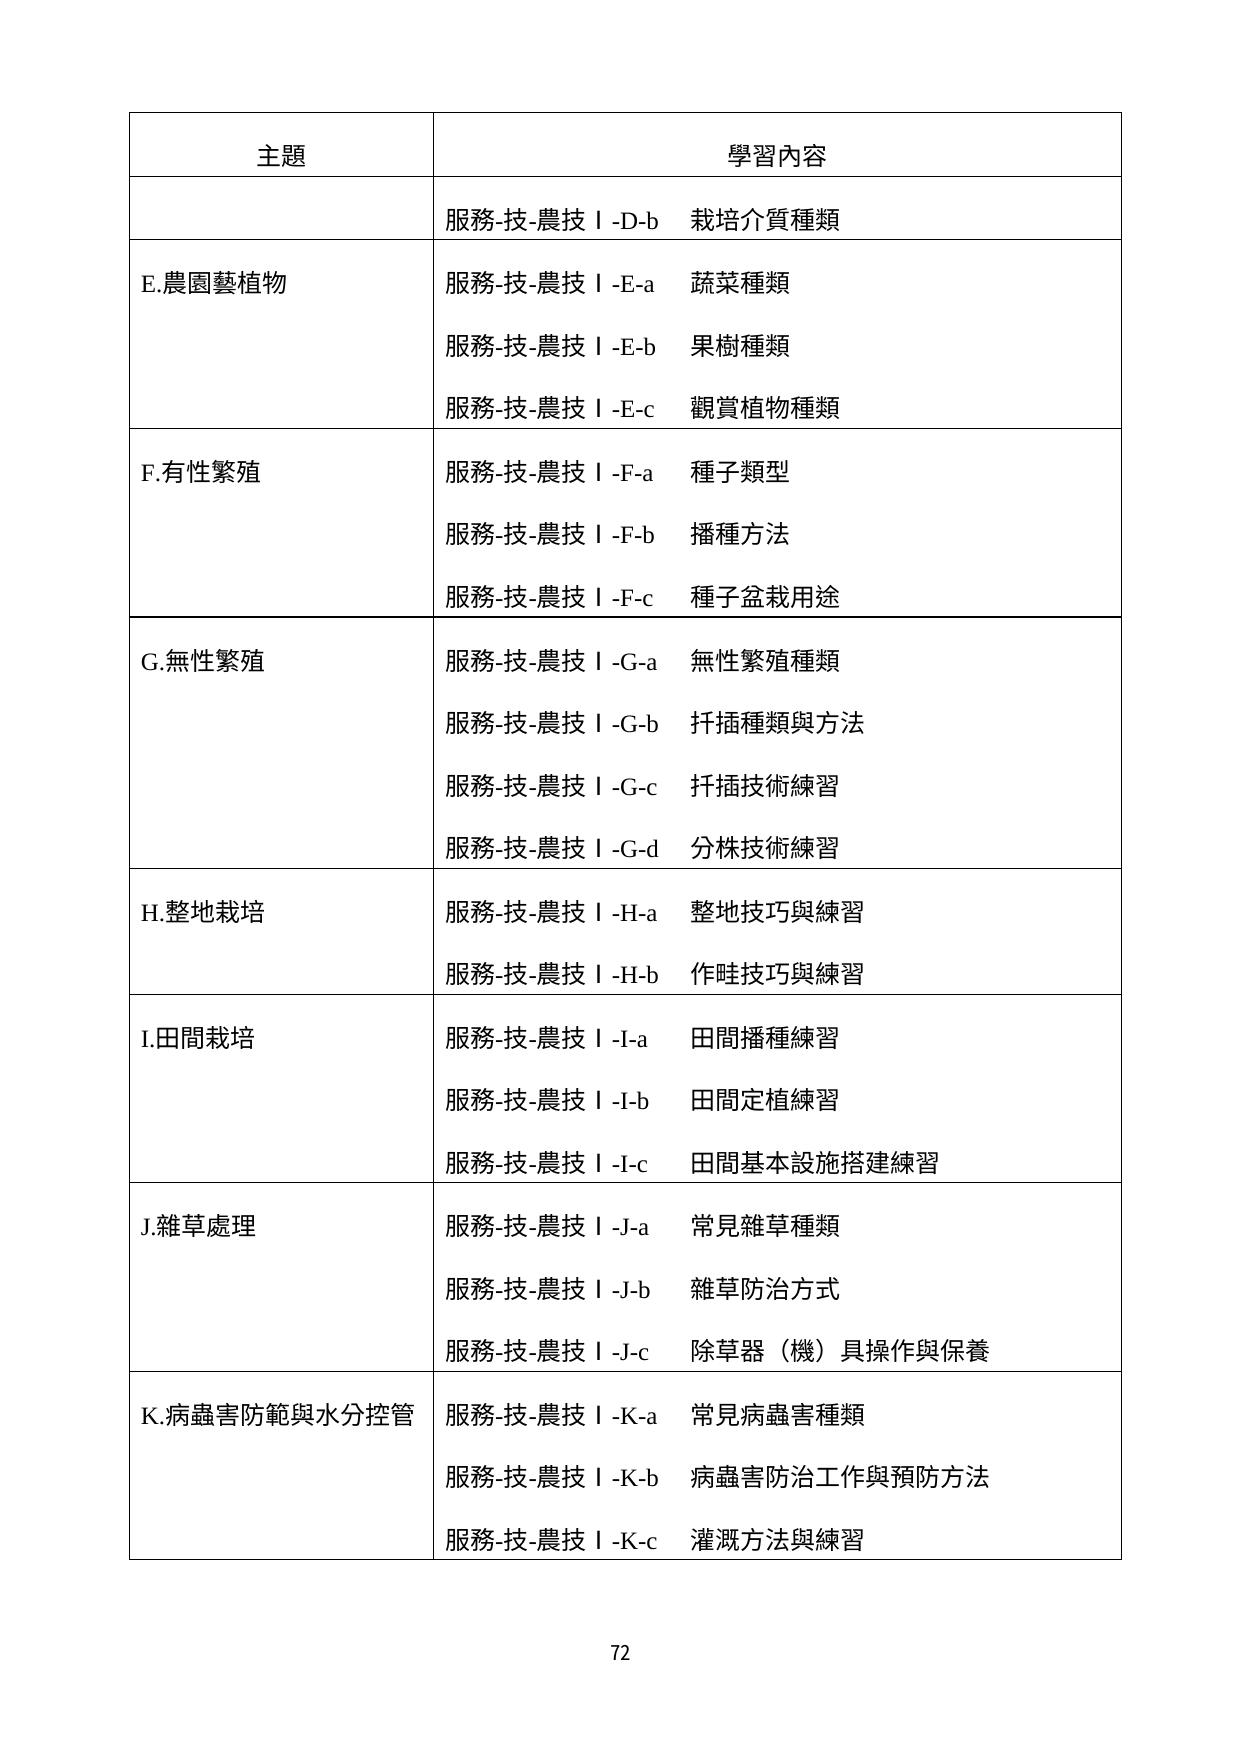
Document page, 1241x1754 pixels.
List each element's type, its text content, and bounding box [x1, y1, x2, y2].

table_cell I.田間栽培 [130, 995, 433, 1182]
table_cell 服務-技-農技Ⅰ-D-b [434, 177, 679, 239]
table_cell E.農園藝植物 [130, 240, 433, 428]
table_cell 種子類型 播種方法 種子盆栽用途 [679, 429, 1121, 616]
table_cell F.有性繁殖 [130, 429, 433, 616]
table_cell 服務-技-農技Ⅰ-J-a 服務-技-農技Ⅰ-J-b 服務-技-農技Ⅰ-J-c [434, 1183, 679, 1371]
table_cell 服務-技-農技Ⅰ-G-a 服務-技-農技Ⅰ-G-b 服務-技-農技Ⅰ-G-c 服務-技-農技Ⅰ-G-d [434, 618, 679, 867]
table_cell H.整地栽培 [130, 869, 433, 993]
table_header 主題 [130, 113, 433, 176]
table_cell K.病蟲害防範與水分控管 [130, 1372, 433, 1559]
table_cell 服務-技-農技Ⅰ-H-a 服務-技-農技Ⅰ-H-b [434, 869, 679, 993]
table_cell 無性繁殖種類 扦插種類與方法 扦插技術練習 分株技術練習 [679, 618, 1121, 867]
table_cell 服務-技-農技Ⅰ-K-a 服務-技-農技Ⅰ-K-b 服務-技-農技Ⅰ-K-c [434, 1372, 679, 1559]
table_cell 蔬菜種類 果樹種類 觀賞植物種類 [679, 240, 1121, 428]
table_cell 服務-技-農技Ⅰ-E-a 服務-技-農技Ⅰ-E-b 服務-技-農技Ⅰ-E-c [434, 240, 679, 428]
table_cell 栽培介質種類 [679, 177, 1121, 239]
table_cell 整地技巧與練習 作畦技巧與練習 [679, 869, 1121, 993]
table_cell 服務-技-農技Ⅰ-I-a 服務-技-農技Ⅰ-I-b 服務-技-農技Ⅰ-I-c [434, 995, 679, 1182]
table_cell J.雜草處理 [130, 1183, 433, 1371]
table_cell 常見病蟲害種類 病蟲害防治工作與預防方法 灌溉方法與練習 [679, 1372, 1121, 1559]
table_cell 服務-技-農技Ⅰ-F-a 服務-技-農技Ⅰ-F-b 服務-技-農技Ⅰ-F-c [434, 429, 679, 616]
table_cell G.無性繁殖 [130, 618, 433, 867]
table_cell 田間播種練習 田間定植練習 田間基本設施搭建練習 [679, 995, 1121, 1182]
table_header 學習內容 [434, 113, 1121, 176]
table_cell [130, 177, 433, 239]
table_cell 常見雜草種類 雜草防治方式 除草器（機）具操作與保養 [679, 1183, 1121, 1371]
